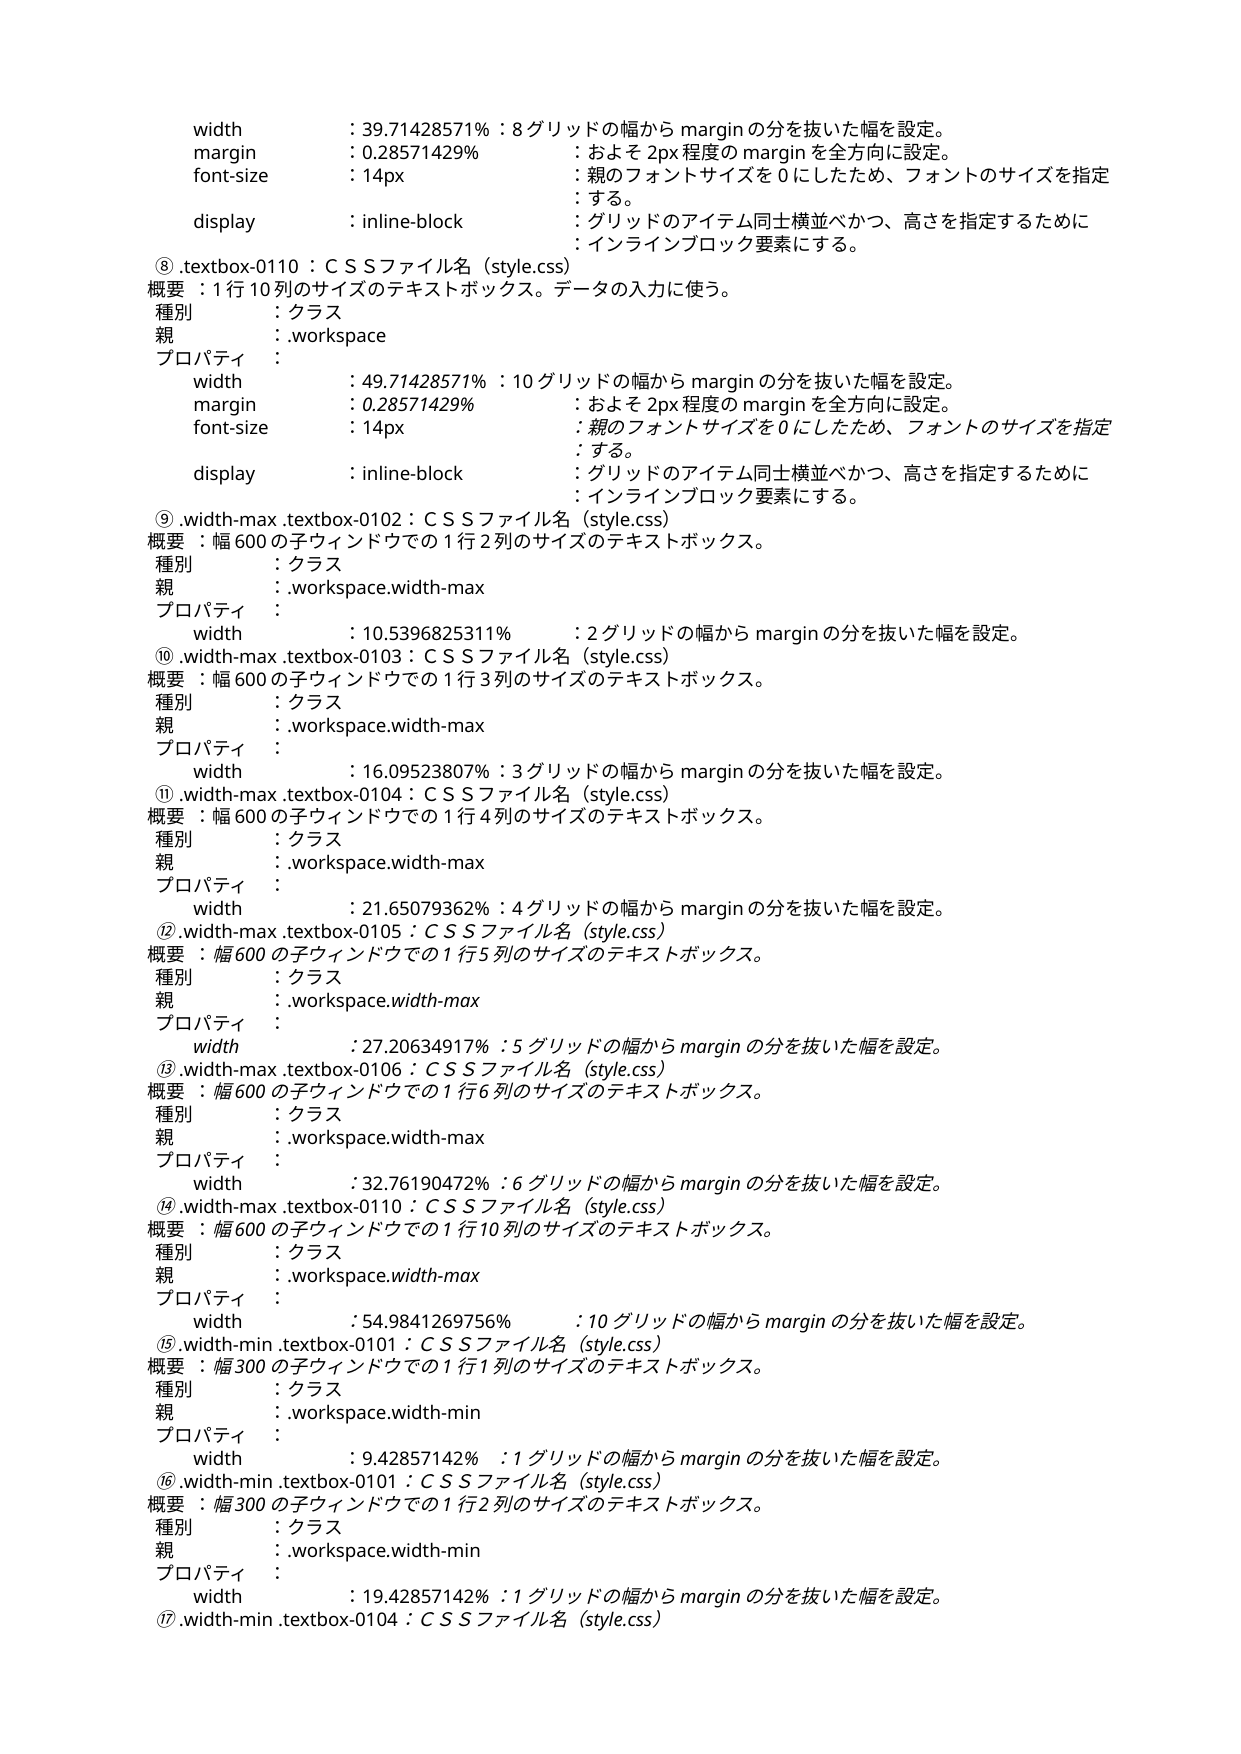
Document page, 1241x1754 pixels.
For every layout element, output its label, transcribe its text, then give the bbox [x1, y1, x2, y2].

text ：インラインブロック要素にする。 [118, 233, 1122, 256]
text ：インラインブロック要素にする。 [118, 485, 1122, 508]
text 親 ：.workspace.width-max [118, 1264, 1122, 1287]
text プロパティ ： [118, 1287, 1122, 1310]
text 親 ：.workspace.width-min [118, 1401, 1122, 1424]
text 種別 ：クラス [118, 691, 1122, 714]
text 概要 ：幅600の子ウィンドウでの1行6列のサイズのテキストボックス。 [118, 1081, 1122, 1103]
text 親 ：.workspace.width-max [118, 714, 1122, 737]
text 概要 ：幅600の子ウィンドウでの1行5列のサイズのテキストボックス。 [118, 943, 1122, 966]
text 種別 ：クラス [118, 828, 1122, 851]
text width ：49.71428571% ：10グリッドの幅からmarginの分を抜いた幅を設定。 [118, 370, 1122, 393]
text プロパティ ： [118, 1562, 1122, 1585]
text margin ：0.28571429% ：およそ2px程度のmarginを全方向に設定。 [118, 393, 1122, 416]
text 種別 ：クラス [118, 553, 1122, 576]
text ⑭ .width-max .textbox-0110：ＣＳＳファイル名（style.css） [118, 1195, 1122, 1218]
text プロパティ ： [118, 1149, 1122, 1172]
text width ：10.5396825311% ：2グリッドの幅からmarginの分を抜いた幅を設定。 [118, 622, 1122, 645]
text 種別 ：クラス [118, 966, 1122, 989]
text 親 ：.workspace.width-max [118, 576, 1122, 599]
text ⑪ .width-max .textbox-0104：ＣＳＳファイル名（style.css） [118, 783, 1122, 806]
text width ：54.9841269756% ：10グリッドの幅からmarginの分を抜いた幅を設定。 [118, 1310, 1122, 1333]
text 概要 ：幅600の子ウィンドウでの1行4列のサイズのテキストボックス。 [118, 806, 1122, 828]
text 概要 ：幅300の子ウィンドウでの1行1列のサイズのテキストボックス。 [118, 1356, 1122, 1378]
text プロパティ ： [118, 599, 1122, 622]
text ：する。 [118, 439, 1122, 462]
text プロパティ ： [118, 874, 1122, 897]
text 概要 ：幅600の子ウィンドウでの1行2列のサイズのテキストボックス。 [118, 531, 1122, 553]
text 種別 ：クラス [118, 1378, 1122, 1401]
text ⑩ .width-max .textbox-0103：ＣＳＳファイル名（style.css） [118, 645, 1122, 668]
text 種別 ：クラス [118, 1516, 1122, 1539]
text width ：39.71428571% ：8グリッドの幅からmarginの分を抜いた幅を設定。 [118, 118, 1122, 141]
text width ：21.65079362% ：4グリッドの幅からmarginの分を抜いた幅を設定。 [118, 897, 1122, 920]
text font-size ：14px ：親のフォントサイズを0にしたため、フォントのサイズを指定 [118, 416, 1122, 439]
text プロパティ ： [118, 737, 1122, 760]
text width ：16.09523807% ：3グリッドの幅からmarginの分を抜いた幅を設定。 [118, 760, 1122, 783]
text ⑧ .textbox-0110 ：ＣＳＳファイル名（style.css） [118, 256, 1122, 278]
text width ：9.42857142% ：1グリッドの幅からmarginの分を抜いた幅を設定。 [118, 1447, 1122, 1470]
text ⑨ .width-max .textbox-0102：ＣＳＳファイル名（style.css） [118, 508, 1122, 531]
text ⑮ .width-min .textbox-0101：ＣＳＳファイル名（style.css） [118, 1333, 1122, 1356]
text 親 ：.workspace.width-max [118, 1126, 1122, 1149]
text ⑰ .width-min .textbox-0104：ＣＳＳファイル名（style.css） [118, 1608, 1122, 1631]
text ⑬ .width-max .textbox-0106：ＣＳＳファイル名（style.css） [118, 1058, 1122, 1081]
text 種別 ：クラス [118, 1103, 1122, 1126]
text width ：27.20634917% ：5グリッドの幅からmarginの分を抜いた幅を設定。 [118, 1035, 1122, 1058]
text width ：19.42857142% ：1グリッドの幅からmarginの分を抜いた幅を設定。 [118, 1585, 1122, 1608]
text ⑯ .width-min .textbox-0101：ＣＳＳファイル名（style.css） [118, 1470, 1122, 1493]
text 概要 ：1行10列のサイズのテキストボックス。データの入力に使う。 [118, 278, 1122, 301]
text width ：32.76190472% ：6グリッドの幅からmarginの分を抜いた幅を設定。 [118, 1172, 1122, 1195]
text 親 ：.workspace [118, 324, 1122, 347]
text 親 ：.workspace.width-max [118, 851, 1122, 874]
text 概要 ：幅600の子ウィンドウでの1行3列のサイズのテキストボックス。 [118, 668, 1122, 691]
text 親 ：.workspace.width-max [118, 989, 1122, 1012]
text display ：inline-block ：グリッドのアイテム同士横並べかつ、高さを指定するために [118, 462, 1122, 485]
text プロパティ ： [118, 1012, 1122, 1035]
text 種別 ：クラス [118, 1241, 1122, 1264]
text 親 ：.workspace.width-min [118, 1539, 1122, 1562]
text 概要 ：幅600の子ウィンドウでの1行10列のサイズのテキストボックス。 [118, 1218, 1122, 1241]
text font-size ：14px ：親のフォントサイズを0にしたため、フォントのサイズを指定 [118, 164, 1122, 187]
text 概要 ：幅300の子ウィンドウでの1行2列のサイズのテキストボックス。 [118, 1493, 1122, 1516]
text プロパティ ： [118, 347, 1122, 370]
text display ：inline-block ：グリッドのアイテム同士横並べかつ、高さを指定するために [118, 210, 1122, 233]
text ⑫ .width-max .textbox-0105：ＣＳＳファイル名（style.css） [118, 920, 1122, 943]
text プロパティ ： [118, 1424, 1122, 1447]
text margin ：0.28571429% ：およそ2px程度のmarginを全方向に設定。 [118, 141, 1122, 164]
text 種別 ：クラス [118, 301, 1122, 324]
text ：する。 [118, 187, 1122, 210]
